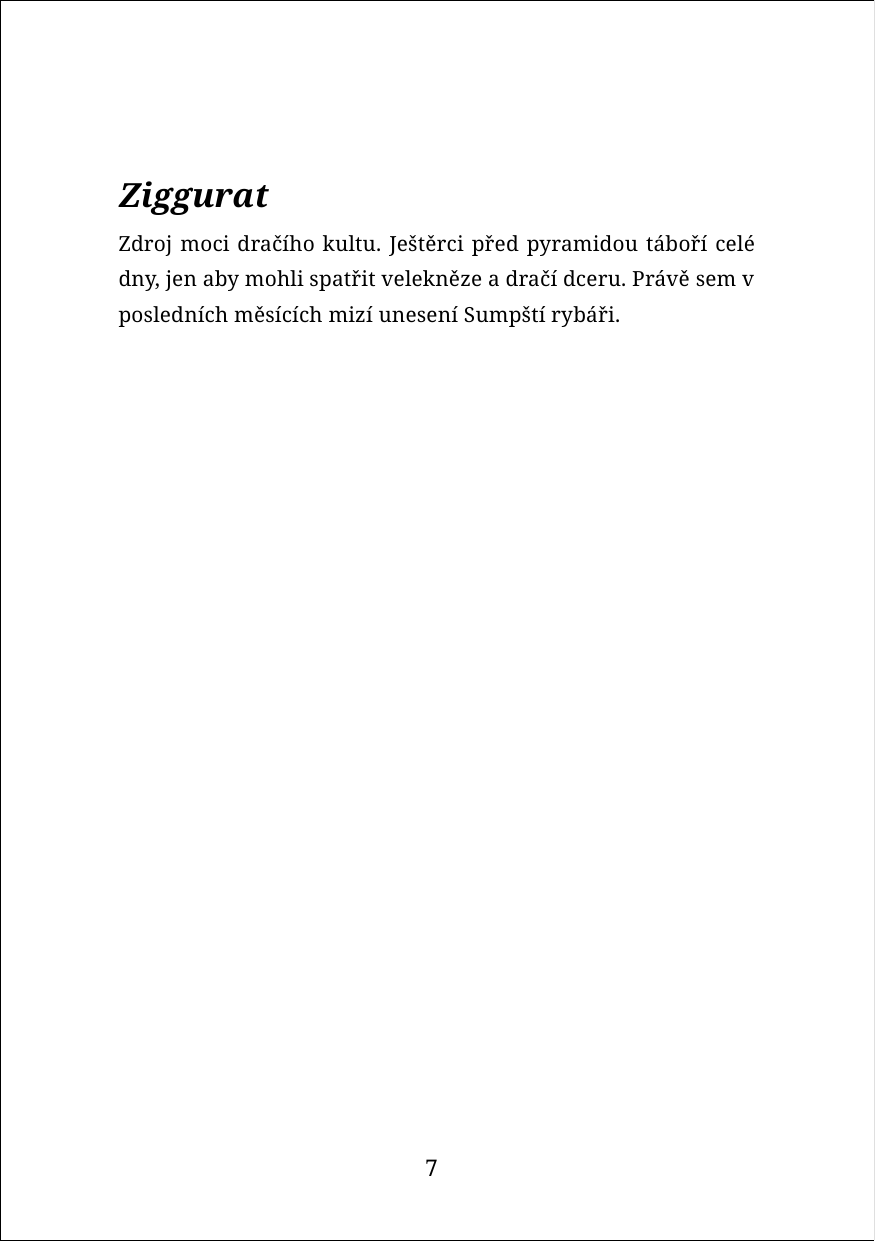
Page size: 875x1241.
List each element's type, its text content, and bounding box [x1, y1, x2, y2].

text Zdroj moci dračího kultu. Ještěrci před pyramidou táboří celé dny, jen aby mohli spatřit velekněze a dračí dceru. Právě sem v posledních měsících mizí unesení Sumpští rybáři. [118, 229, 756, 328]
subtitle Ziggurat [118, 172, 756, 217]
